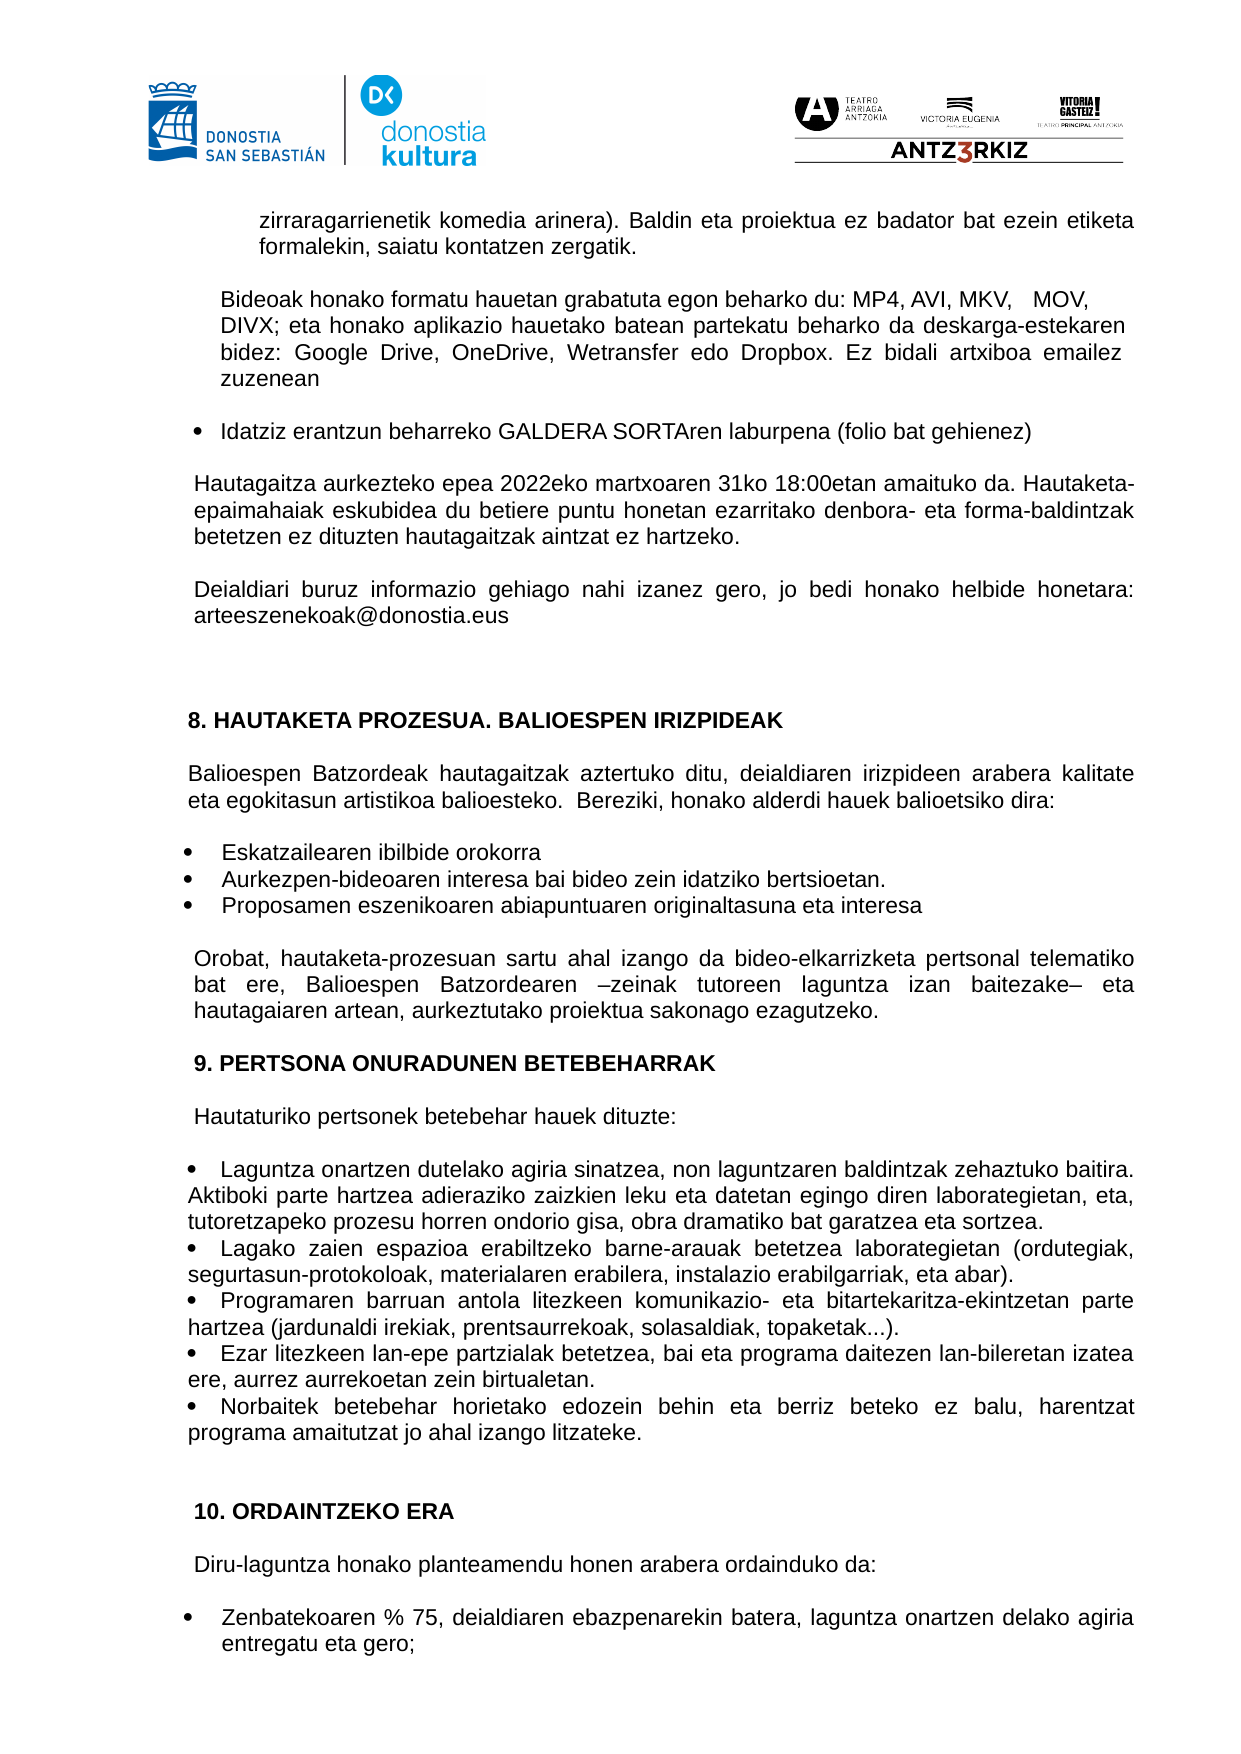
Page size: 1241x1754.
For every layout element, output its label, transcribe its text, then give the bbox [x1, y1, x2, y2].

list Lagako zaien espazioa erabiltzeko barne-arauak betetzea laborategietan (ordutegiak, segurtasun-protokoloak, materialaren erabilera, instalazio erabilgarriak, eta abar). [188, 1234, 1135, 1287]
picture [386, 87, 392, 103]
list Idatziz erantzun beharreko GALDERA SORTAren laburpena (folio bat gehienez) [194, 418, 1135, 444]
list Laguntza onartzen dutelako agiria sinatzea, non laguntzaren baldintzak zehaztuko baitira. Aktiboki parte hartzea adieraziko zaizkien leku eta datetan egingo diren laborategietan, eta, tutoretzapeko prozesu horren ondorio gisa, obra dramatiko bat garatzea eta sortzea. [188, 1156, 1135, 1234]
text Hautagaitza aurkezteko epea 2022eko martxoaren 31ko 18:00etan amaituko da. Hautaketa-epaimahaiak eskubidea du betiere puntu honetan ezarritako denbora- eta forma-baldintzak betetzen ez dituzten hautagaitzak aintzat ez hartzeko. [194, 470, 1135, 549]
list Aurkezpen-bideoaren interesa bai bideo zein idatziko bertsioetan. [184, 866, 1135, 892]
picture [148, 75, 486, 166]
list Programaren barruan antola litezkeen komunikazio- eta bitartekaritza-ekintzetan parte hartzea (jardunaldi irekiak, prentsaurrekoak, solasaldiak, topaketak...). [188, 1287, 1135, 1340]
list Norbaitek betebehar horietako edozein behin eta berriz beteko ez balu, harentzat programa amaitutzat jo ahal izango litzateke. [188, 1393, 1135, 1445]
list Proposamen eszenikoaren abiapuntuaren originaltasuna eta interesa [184, 892, 1135, 918]
text Balioespen Batzordeak hautagaitzak aztertuko ditu, deialdiaren irizpideen arabera kalitate eta egokitasun artistikoa balioesteko. Bereziki, honako alderdi hauek balioetsiko dira: [188, 760, 1135, 813]
text Diru-laguntza honako planteamendu honen arabera ordainduko da: [194, 1551, 1135, 1577]
list Ezar litezkeen lan-epe partzialak betetzea, bai eta programa daitezen lan-bileretan izatea ere, aurrez aurrekoetan zein birtualetan. [188, 1340, 1135, 1393]
picture [370, 87, 382, 103]
text 8. HAUTAKETA PROZESUA. BALIOESPEN IRIZPIDEAK [188, 707, 1135, 734]
list Eskatzailearen ibilbide orokorra [184, 839, 1135, 866]
text Bideoak honako formatu hauetan grabatuta egon beharko du: MP4, AVI, MKV, MOV, DIVX; eta honako aplikazio hauetako batean partekatu beharko da deskarga-estekaren bidez: Google Drive, OneDrive, Wetransfer edo Dropbox. Ez bidali artxiboa emailez zuzenean [146, 286, 1135, 391]
text Deialdiari buruz informazio gehiago nahi izanez gero, jo bedi honako helbide honetara: arteeszenekoak@donostia.eus [194, 576, 1135, 628]
list Zenbatekoaren % 75, deialdiaren ebazpenarekin batera, laguntza onartzen delako agiria entregatu eta gero; [184, 1603, 1135, 1656]
list zirraragarrienetik komedia arinera). Baldin eta proiektua ez badator bat ezein etiketa formalekin, saiatu kontatzen zergatik. [221, 207, 1135, 259]
text 9. PERTSONA ONURADUNEN BETEBEHARRAK [194, 1050, 1135, 1076]
text 10. ORDAINTZEKO ERA [194, 1498, 1135, 1524]
picture [784, 86, 1134, 177]
text Hautaturiko pertsonek betebehar hauek dituzte: [194, 1103, 1135, 1129]
text Orobat, hautaketa-prozesuan sartu ahal izango da bideo-elkarrizketa pertsonal telematiko bat ere, Balioespen Batzordearen –zeinak tutoreen laguntza izan baitezake– eta hautagaiaren artean, aurkeztutako proiektua sakonago ezagutzeko. [194, 945, 1135, 1024]
